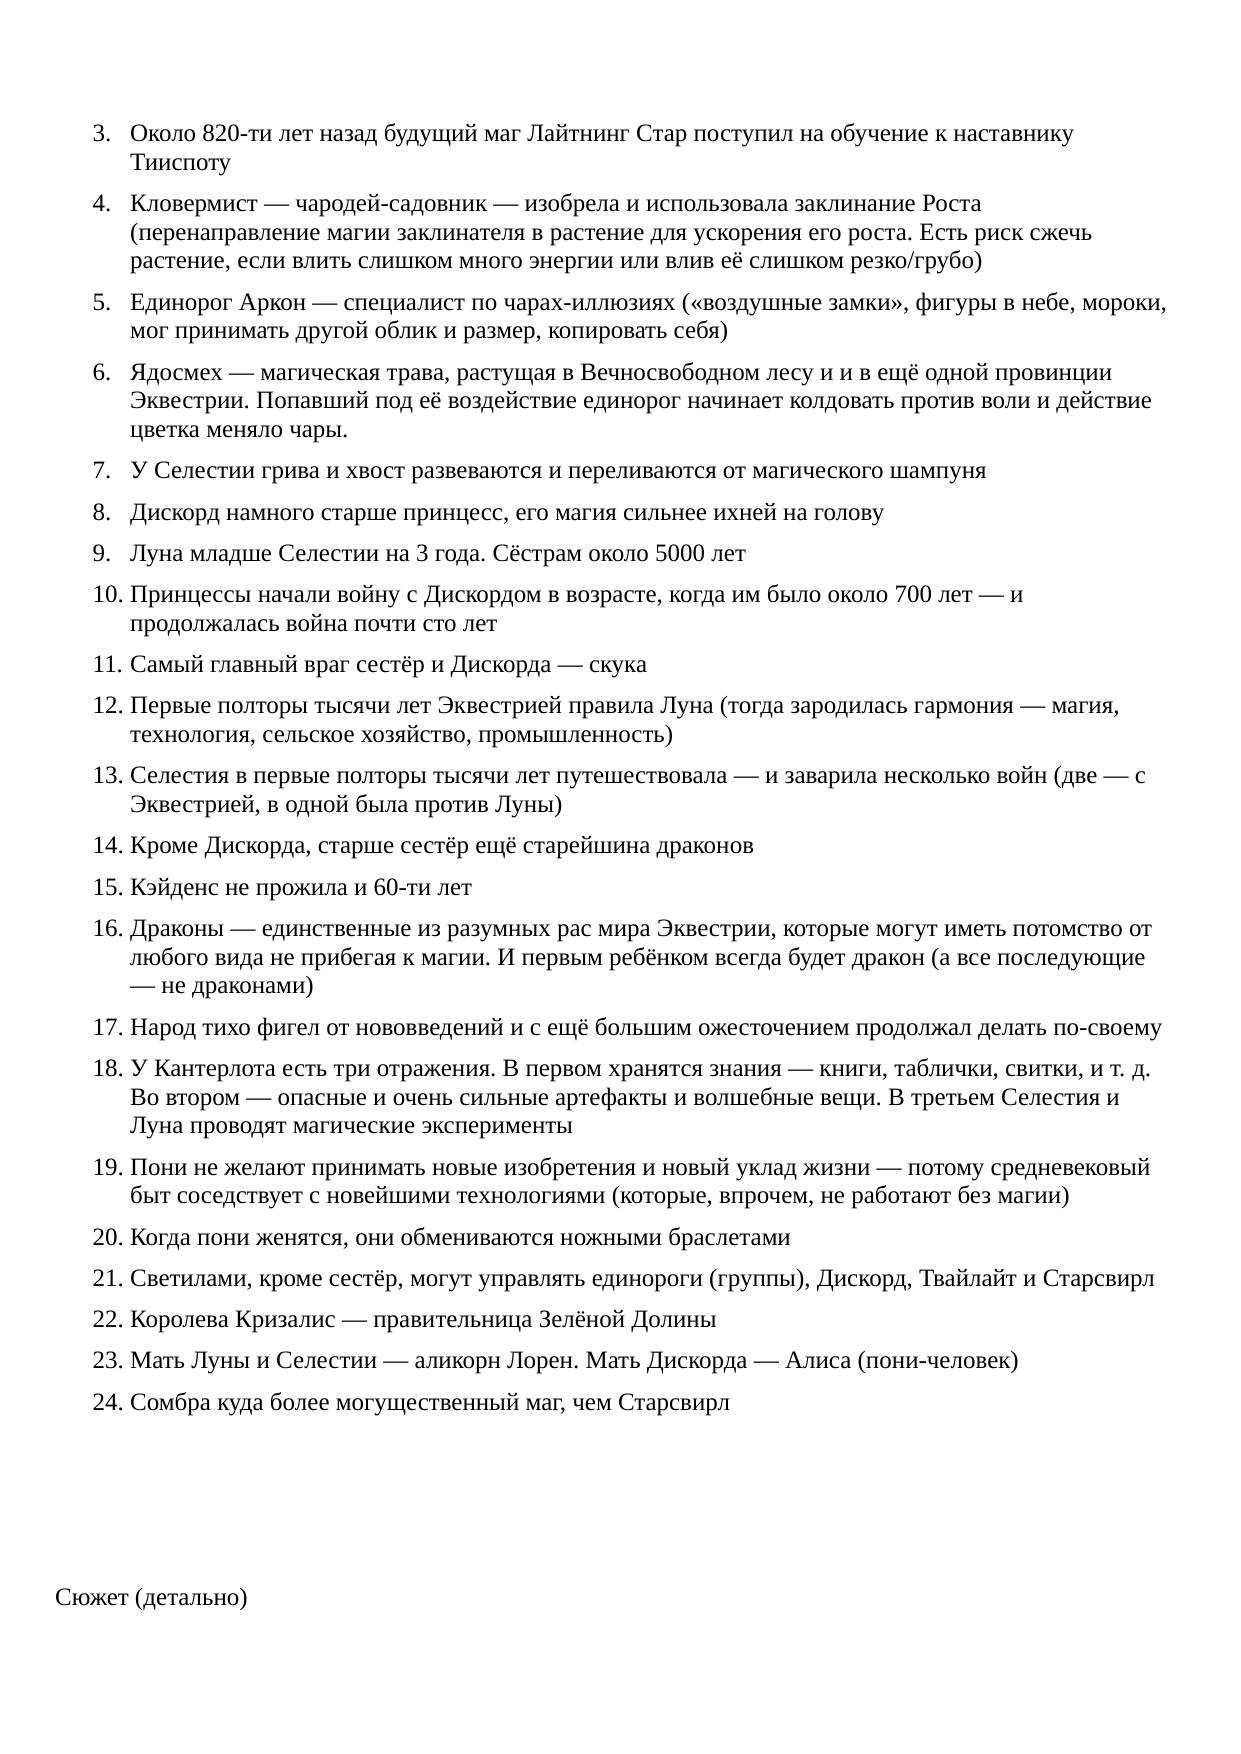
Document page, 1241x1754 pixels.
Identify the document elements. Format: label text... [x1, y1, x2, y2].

list Дискорд намного старше принцесс, его магия сильнее ихней на голову [92, 497, 1172, 526]
list Около 820-ти лет назад будущий маг Лайтнинг Стар поступил на обучение к наставнику Тииспоту [92, 118, 1172, 176]
list Сомбра куда более могущественный маг, чем Старсвирл [92, 1387, 1172, 1416]
list Светилами, кроме сестёр, могут управлять единороги (группы), Дискорд, Твайлайт и Старсвирл [92, 1263, 1172, 1292]
list Народ тихо фигел от нововведений и с ещё большим ожесточением продолжал делать по-своему [92, 1012, 1172, 1041]
list Кэйденс не прожила и 60-ти лет [92, 872, 1172, 901]
text Сюжет (детально) [55, 1582, 1172, 1610]
list У Селестии грива и хвост развеваются и переливаются от магического шампуня [92, 456, 1172, 484]
list Селестия в первые полторы тысячи лет путешествовала — и заварила несколько войн (две — с Эквестрией, в одной была против Луны) [92, 761, 1172, 818]
list Луна младше Селестии на 3 года. Сёстрам около 5000 лет [92, 538, 1172, 567]
list Когда пони женятся, они обмениваются ножными браслетами [92, 1222, 1172, 1251]
list Драконы — единственные из разумных рас мира Эквестрии, которые могут иметь потомство от любого вида не прибегая к магии. И первым ребёнком всегда будет дракон (а все последующие — не драконами) [92, 913, 1172, 999]
list Мать Луны и Селестии — аликорн Лорен. Мать Дискорда — Алиса (пони-человек) [92, 1346, 1172, 1374]
list Кловермист — чародей-садовник — изобрела и использовала заклинание Роста (перенаправление магии заклинателя в растение для ускорения его роста. Есть риск сжечь растение, если влить слишком много энергии или влив её слишком резко/грубо) [92, 188, 1172, 274]
list Королева Кризалис — правительница Зелёной Долины [92, 1304, 1172, 1333]
list Кроме Дискорда, старше сестёр ещё старейшина драконов [92, 831, 1172, 859]
list Пони не желают принимать новые изобретения и новый уклад жизни — потому средневековый быт соседствует с новейшими технологиями (которые, впрочем, не работают без магии) [92, 1152, 1172, 1209]
list У Кантерлота есть три отражения. В первом хранятся знания — книги, таблички, свитки, и т. д. Во втором — опасные и очень сильные артефакты и волшебные вещи. В третьем Селестия и Луна проводят магические эксперименты [92, 1053, 1172, 1139]
list Принцессы начали войну с Дискордом в возрасте, когда им было около 700 лет — и продолжалась война почти сто лет [92, 579, 1172, 637]
list Единорог Аркон — специалист по чарах-иллюзиях («воздушные замки», фигуры в небе, мороки, мог принимать другой облик и размер, копировать себя) [92, 287, 1172, 344]
list Самый главный враг сестёр и Дискорда — скука [92, 649, 1172, 678]
list Ядосмех — магическая трава, растущая в Вечносвободном лесу и и в ещё одной провинции Эквестрии. Попавший под её воздействие единорог начинает колдовать против воли и действие цветка меняло чары. [92, 357, 1172, 443]
list Первые полторы тысячи лет Эквестрией правила Луна (тогда зародилась гармония — магия, технология, сельское хозяйство, промышленность) [92, 691, 1172, 748]
